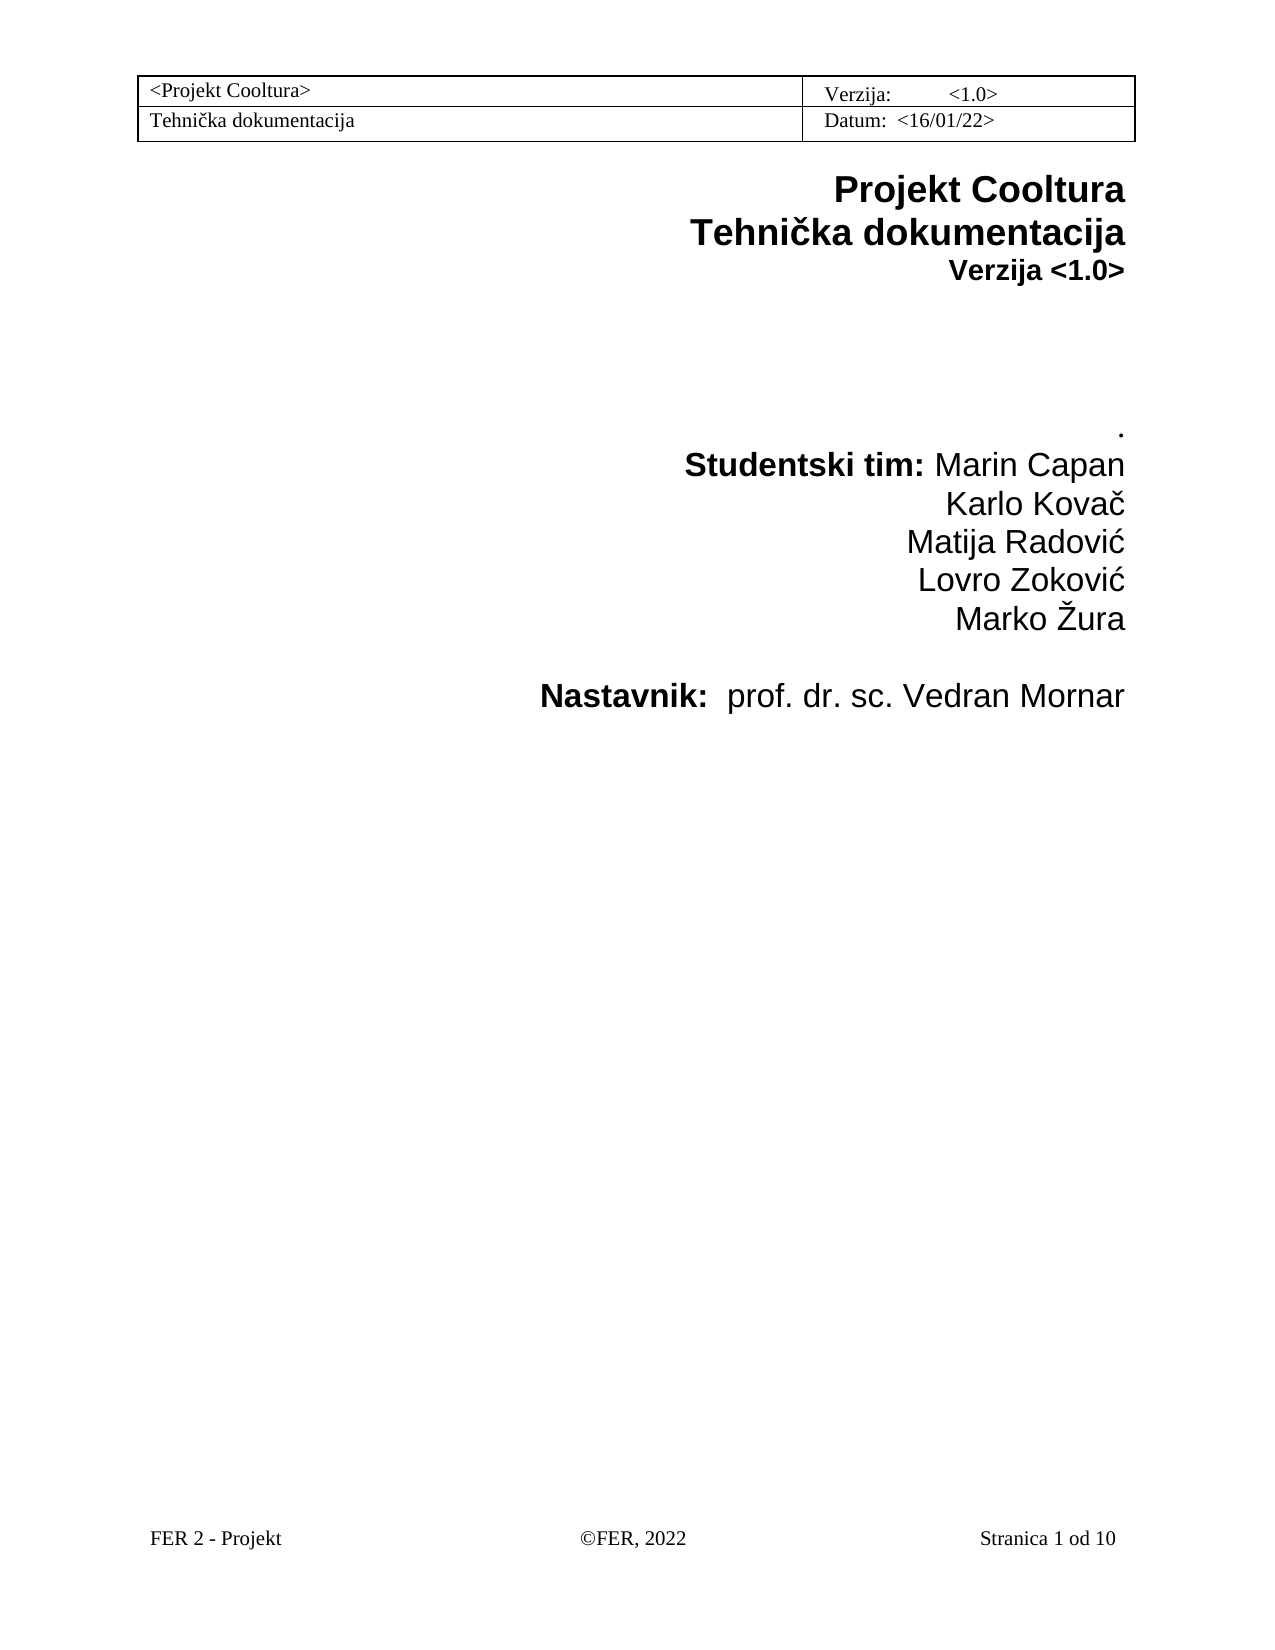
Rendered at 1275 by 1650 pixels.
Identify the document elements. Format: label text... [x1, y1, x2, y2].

subtitle Studentski tim: Marin Capan [150, 445, 1125, 483]
subtitle Projekt Cooltura [150, 167, 1125, 210]
text Lovro Zoković [150, 560, 1125, 599]
text Karlo Kovač [150, 483, 1125, 522]
subtitle Verzija <1.0> [150, 253, 1125, 287]
text Marko Žura [150, 599, 1125, 637]
subtitle Tehnička dokumentacija [150, 210, 1125, 253]
subtitle Nastavnik: prof. dr. sc. Vedran Mornar [150, 676, 1125, 714]
text . [150, 407, 1125, 445]
text Matija Radović [150, 522, 1125, 560]
